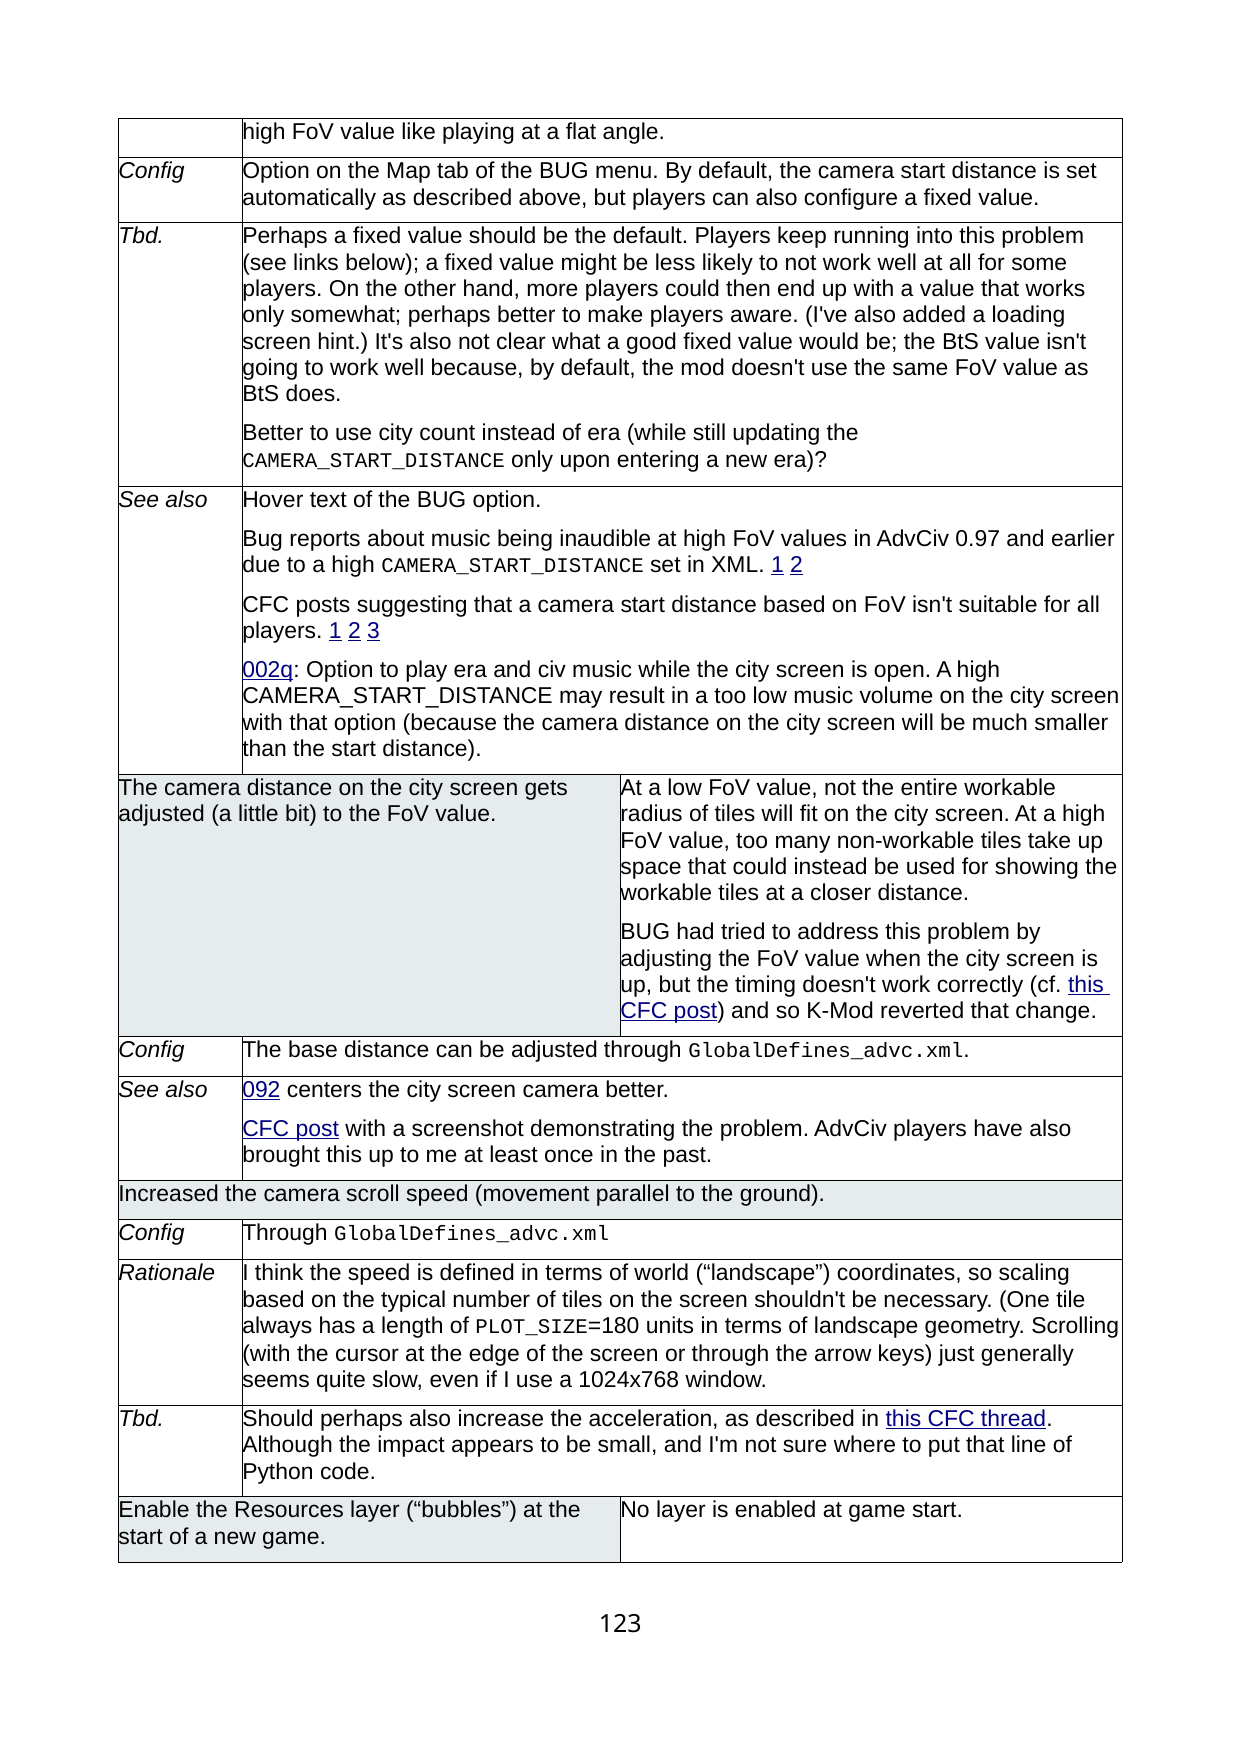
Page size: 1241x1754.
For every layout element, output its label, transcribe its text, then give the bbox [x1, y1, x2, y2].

table_cell The camera distance on the city screen gets adjusted (a little bit) to the FoV value. [119, 775, 620, 1036]
table_cell Through GlobalDefines_advc.xml [243, 1220, 1122, 1259]
table_cell No layer is enabled at game start. [621, 1497, 1122, 1562]
table_cell Increased the camera scroll speed (movement parallel to the ground). [119, 1181, 1122, 1219]
table_cell [119, 119, 242, 157]
table_cell The base distance can be adjusted through GlobalDefines_advc.xml. [243, 1037, 1122, 1076]
table_cell Config [119, 1037, 242, 1076]
table_cell At a low FoV value, not the entire workable radius of tiles will fit on the city screen. At a high FoV value, too many non-workable tiles take up space that could instead be used for showing the workable tiles at a closer distance. BUG had tried to address this problem by adjusting the FoV value when the city screen is up, but the timing doesn't work correctly (cf. this CFC post) and so K-Mod reverted that change. [621, 775, 1122, 1036]
table_cell Enable the Resources layer (“bubbles”) at the start of a new game. [119, 1497, 620, 1562]
table_cell Config [119, 1220, 242, 1259]
table_cell See also [119, 1077, 242, 1180]
table_cell Perhaps a fixed value should be the default. Players keep running into this problem (see links below); a fixed value might be less likely to not work well at all for some players. On the other hand, more players could then end up with a value that works only somewhat; perhaps better to make players aware. (I've also added a loading screen hint.) It's also not clear what a good fixed value would be; the BtS value isn't going to work well because, by default, the mod doesn't use the same FoV value as BtS does. Better to use city count instead of era (while still updating the CAMERA_START_DISTANCE only upon entering a new era)? [243, 223, 1122, 486]
table_cell 092 centers the city screen camera better. CFC post with a screenshot demonstrating the problem. AdvCiv players have also brought this up to me at least once in the past. [243, 1077, 1122, 1180]
table_cell Option on the Map tab of the BUG menu. By default, the camera start distance is set automatically as described above, but players can also configure a fixed value. [243, 158, 1122, 222]
table_cell Rationale [119, 1260, 242, 1405]
table_cell Tbd. [119, 1406, 242, 1496]
table_cell high FoV value like playing at a flat angle. [243, 119, 1122, 157]
table_cell Should perhaps also increase the acceleration, as described in this CFC thread. Although the impact appears to be small, and I'm not sure where to put that line of Python code. [243, 1406, 1122, 1496]
table_cell I think the speed is defined in terms of world (“landscape”) coordinates, so scaling based on the typical number of tiles on the screen shouldn't be necessary. (One tile always has a length of PLOT_SIZE=180 units in terms of landscape geometry. Scrolling (with the cursor at the edge of the screen or through the arrow keys) just generally seems quite slow, even if I use a 1024x768 window. [243, 1260, 1122, 1405]
table_cell Tbd. [119, 223, 242, 486]
table_cell Config [119, 158, 242, 222]
table_cell Hover text of the BUG option. Bug reports about music being inaudible at high FoV values in AdvCiv 0.97 and earlier due to a high CAMERA_START_DISTANCE set in XML. 1 2 CFC posts suggesting that a camera start distance based on FoV isn't suitable for all players. 1 2 3 002q: Option to play era and civ music while the city screen is open. A high CAMERA_START_DISTANCE may result in a too low music volume on the city screen with that option (because the camera distance on the city screen will be much smaller than the start distance). [243, 487, 1122, 774]
table_cell See also [119, 487, 242, 774]
